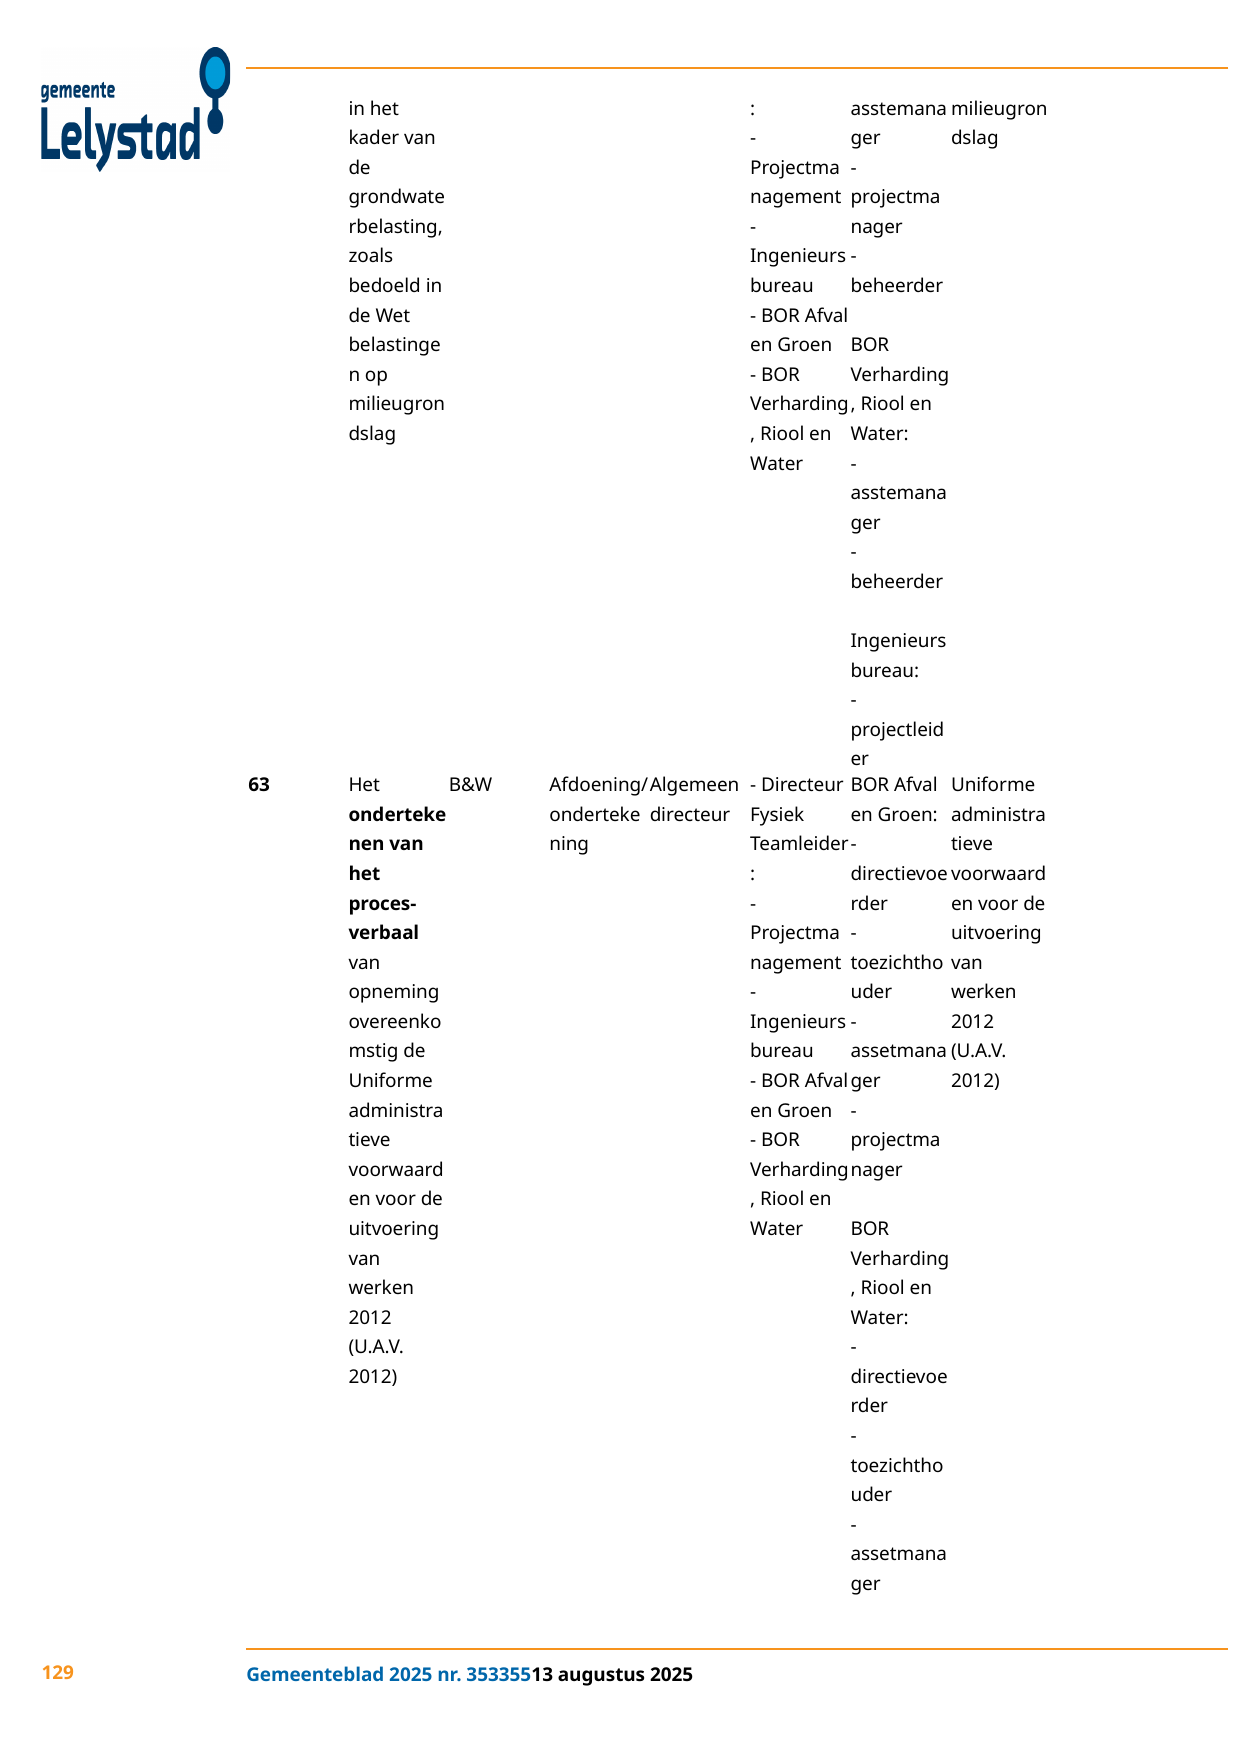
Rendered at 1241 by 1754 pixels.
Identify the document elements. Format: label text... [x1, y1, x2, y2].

table_cell Uniforme administratieve voorwaarden voor de uitvoering van werken 2012 (U.A.V. 2012) [951, 771, 1051, 1596]
table_cell [449, 95, 549, 771]
table_cell [549, 95, 649, 771]
table_cell [1051, 771, 1152, 1596]
table_cell milieugrondslag [951, 95, 1051, 771]
table_cell BOR Afval en Groen: - directievoerder - toezichthouder - assetmanager - projectmanager BOR Verharding, Riool en Water: - directievoerder - toezichthouder - assetmanager [850, 771, 951, 1596]
table_cell [1051, 95, 1152, 771]
table_cell Algemeen directeur [650, 771, 750, 1596]
table_cell Afdoening/ondertekening [549, 771, 649, 1596]
table_cell - Directeur Fysiek Teamleider: - Projectmanagement - Ingenieursbureau - BOR Afval en Groen - BOR Verharding, Riool en Water [750, 771, 850, 1596]
table_cell [248, 95, 348, 771]
table_cell in het kader van de grondwaterbelasting, zoals bedoeld in de Wet belastingen op milieugrondslag [348, 95, 449, 771]
table_cell Het ondertekenen van het proces-verbaal van opneming overeenkomstig de Uniforme administratieve voorwaarden voor de uitvoering van werken 2012 (U.A.V. 2012) [348, 771, 449, 1596]
table_cell : - Projectmanagement - Ingenieursbureau - BOR Afval en Groen - BOR Verharding, Riool en Water [750, 95, 850, 771]
picture [41, 47, 231, 172]
table_cell - asstemanager - projectmanager - beheerder BOR Verharding, Riool en Water: - asstemanager - beheerder Ingenieursbureau: - projectleider [850, 95, 951, 771]
table_cell B&W [449, 771, 549, 1596]
table_cell [650, 95, 750, 771]
table_cell 63 [248, 771, 348, 1596]
